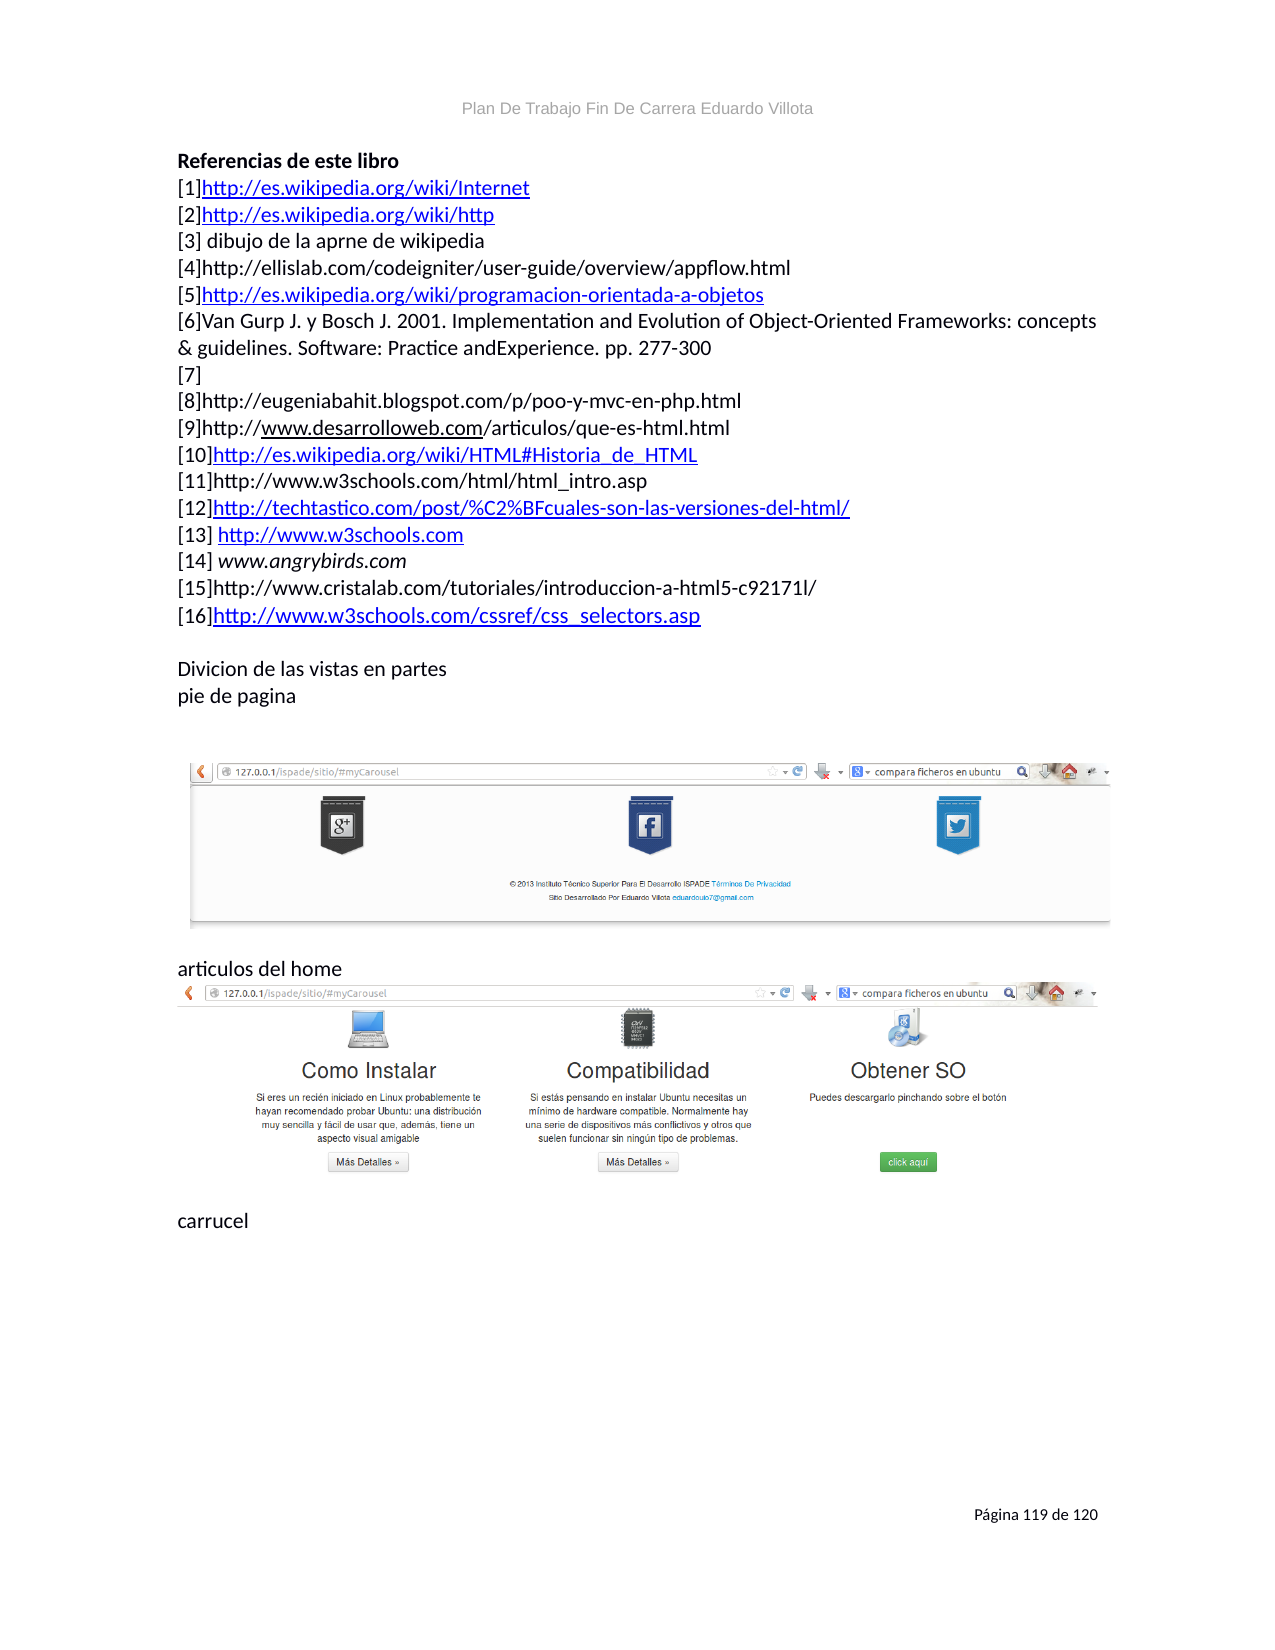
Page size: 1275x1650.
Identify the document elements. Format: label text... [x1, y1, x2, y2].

text carrucel [177, 1208, 1098, 1234]
text [15]http://www.cristalab.com/tutoriales/introduccion-a-html5-c92171l/ [177, 574, 1098, 601]
text [10]http://es.wikipedia.org/wiki/HTML#Historia_de_HTML [177, 441, 1098, 468]
text pie de pagina [177, 682, 1098, 709]
picture [177, 982, 1098, 1208]
text Divicion de las vistas en partes [177, 656, 1098, 682]
text [12]http://techtastico.com/post/%C2%BFcuales-son-las-versiones-del-html/ [177, 494, 1098, 521]
text Referencias de este libro [177, 148, 1098, 174]
text [4]http://ellislab.com/codeigniter/user-guide/overview/appflow.html [177, 254, 1098, 281]
text articulos del home [177, 955, 1098, 982]
text [3] dibujo de la aprne de wikipedia [177, 228, 1098, 254]
text [2]http://es.wikipedia.org/wiki/http [177, 201, 1098, 228]
text [14] www.angrybirds.com [177, 548, 1098, 574]
text [7] [177, 361, 1098, 388]
text [5]http://es.wikipedia.org/wiki/programacion-orientada-a-objetos [177, 281, 1098, 308]
text [6]Van Gurp J. y Bosch J. 2001. Implementation and Evolution of Object-Oriented Frameworks: concepts & guidelines. Software: Practice andExperience. pp. 277-300 [177, 308, 1098, 361]
picture [190, 763, 1111, 929]
text [1]http://es.wikipedia.org/wiki/Internet [177, 174, 1098, 201]
text [13] http://www.w3schools.com [177, 521, 1098, 548]
text [9]http://www.desarrolloweb.com/articulos/que-es-html.html [177, 414, 1098, 441]
text [16]http://www.w3schools.com/cssref/css_selectors.asp [177, 601, 1098, 629]
text [11]http://www.w3schools.com/html/html_intro.asp [177, 468, 1098, 494]
text [8]http://eugeniabahit.blogspot.com/p/poo-y-mvc-en-php.html [177, 388, 1098, 414]
